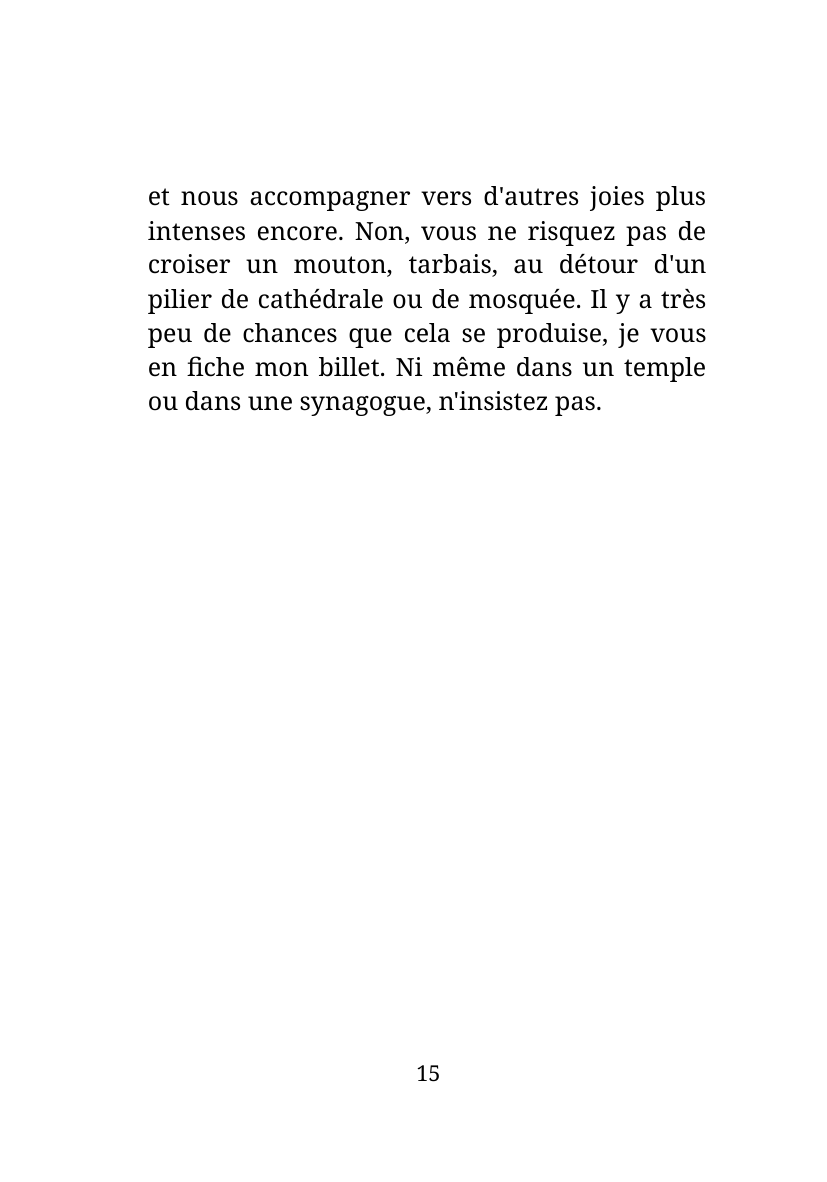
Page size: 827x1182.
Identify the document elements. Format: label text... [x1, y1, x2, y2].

text et nous accompagner vers d'autres joies plus intenses encore. Non, vous ne risquez pas de croiser un mouton, tarbais, au détour d'un pilier de cathédrale ou de mosquée. Il y a très peu de chances que cela se produise, je vous en fiche mon billet. Ni même dans un temple ou dans une synagogue, n'insistez pas. [148, 179, 707, 417]
